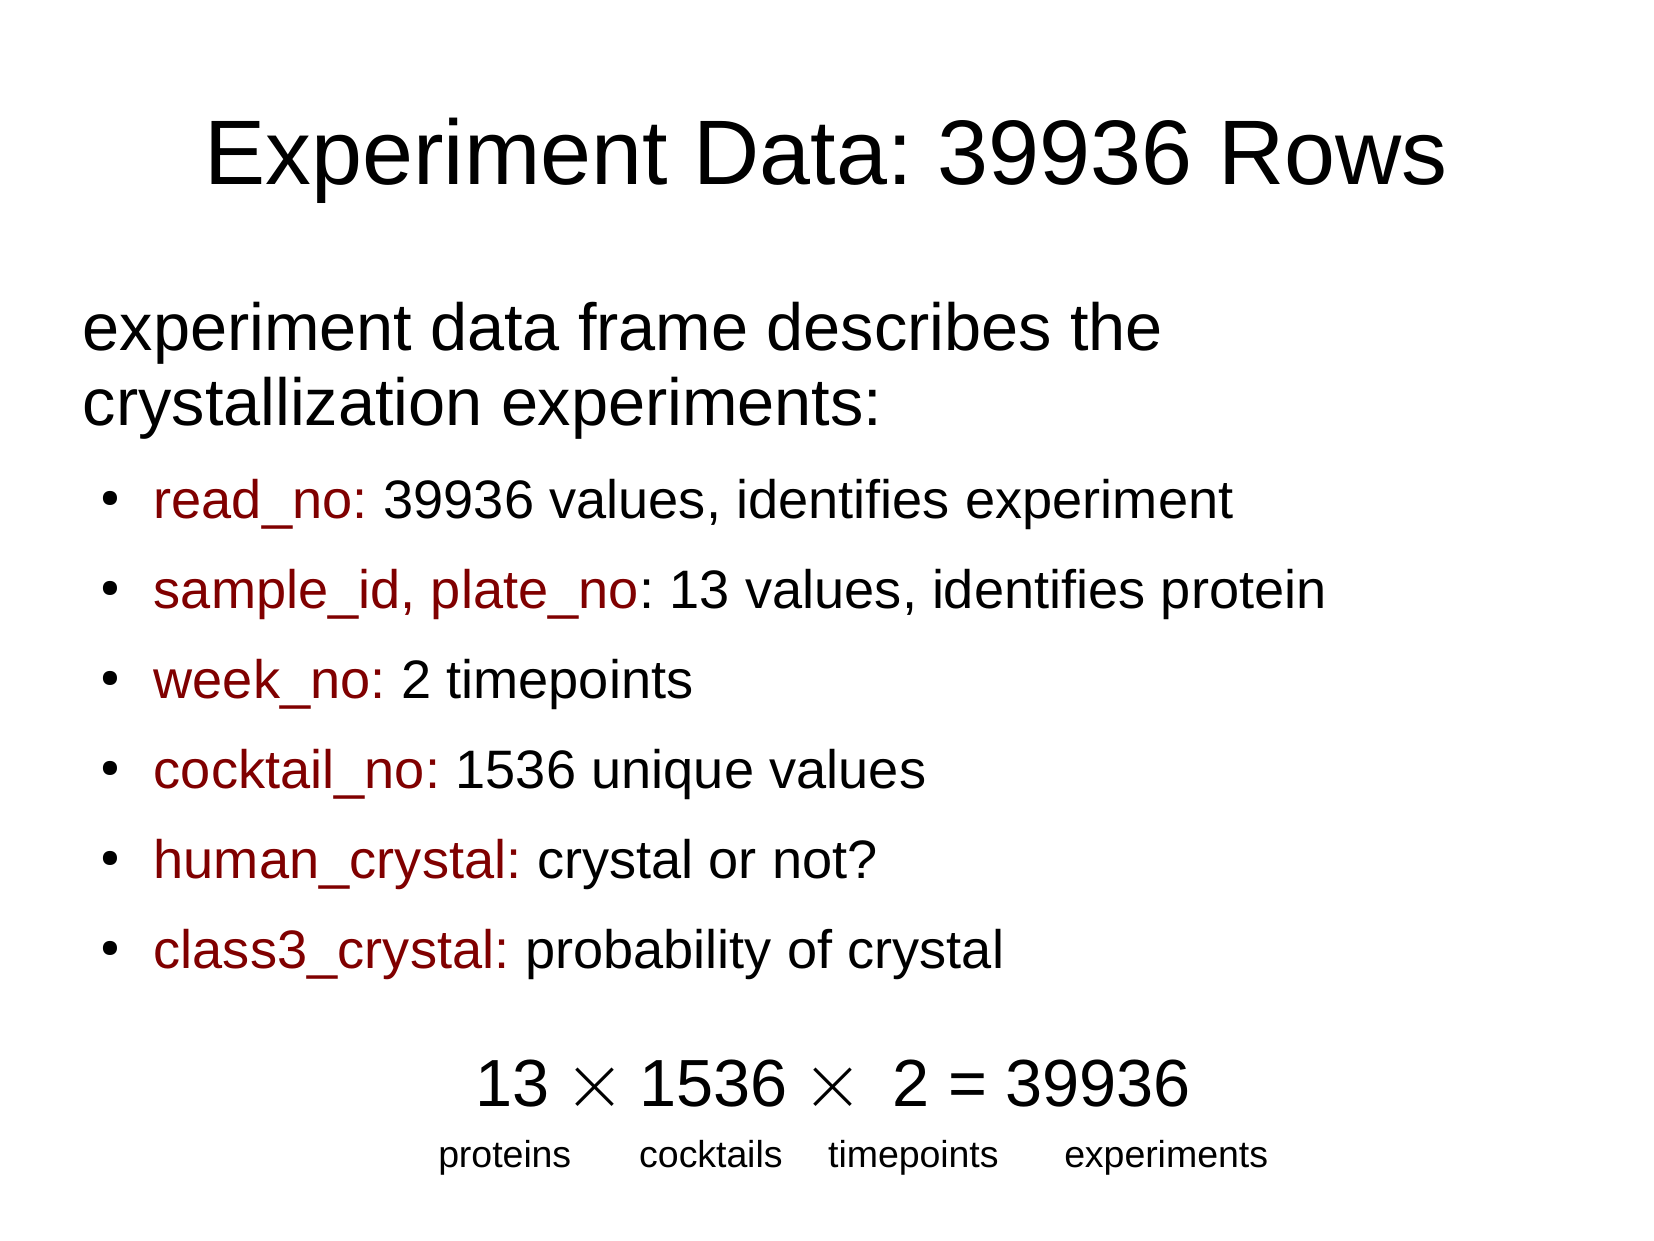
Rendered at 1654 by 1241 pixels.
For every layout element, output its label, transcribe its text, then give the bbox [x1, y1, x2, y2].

text_box cocktails [624, 1125, 798, 1183]
list experiment data frame describes the crystallization experiments: read_no: 39936 values, identifies experiment sample_id, plate_no: 13 values, identifies protein week_no: 2 timepoints cocktail_no: 1536 unique values human_crystal: crystal or not? class3_crystal: probability of crystal [82, 290, 1538, 1010]
text_box 13 × 1536 × 2 = 39936 [460, 1038, 1209, 1128]
text_box timepoints [813, 1125, 1014, 1183]
text_box proteins [423, 1125, 587, 1183]
text_box experiments [1049, 1125, 1283, 1183]
title Experiment Data: 39936 Rows [82, 49, 1571, 257]
